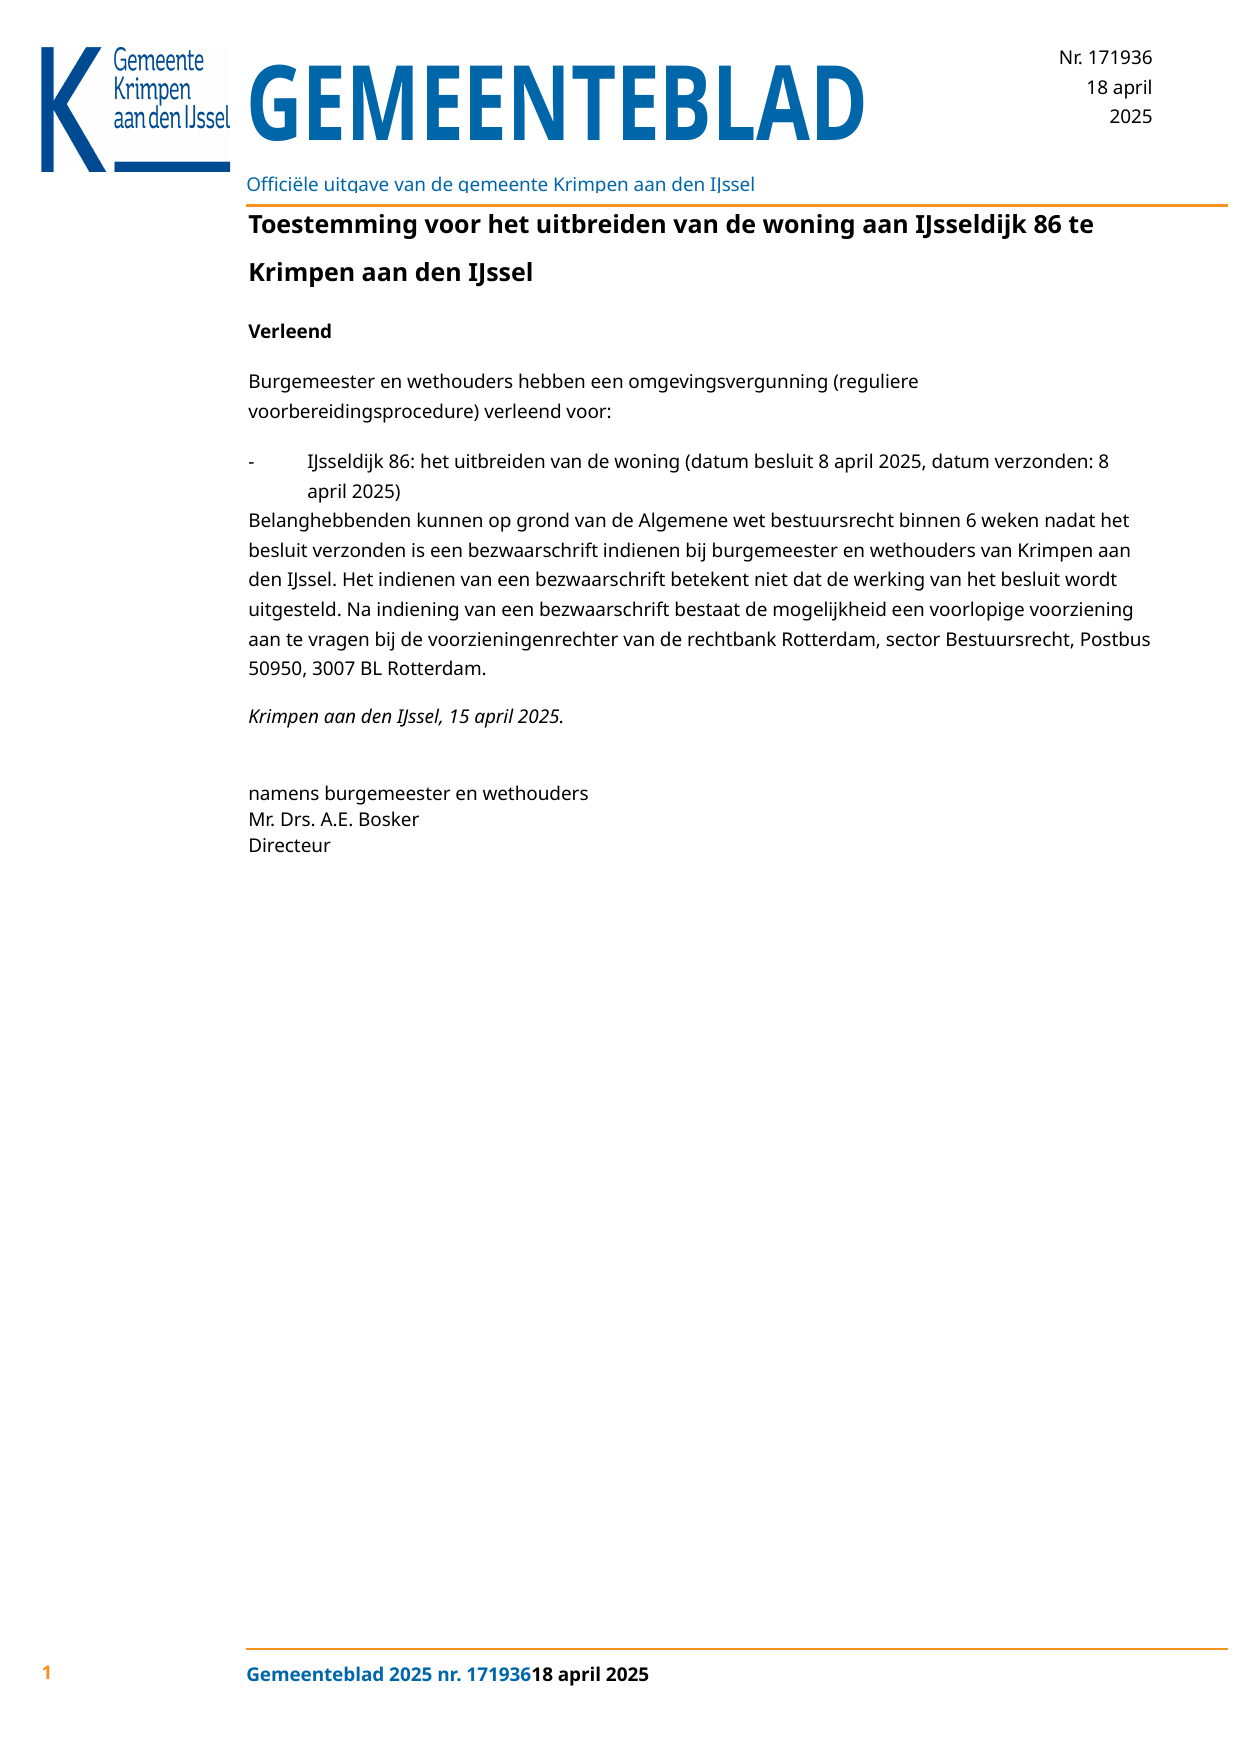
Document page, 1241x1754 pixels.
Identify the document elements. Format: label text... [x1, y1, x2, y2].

text Toestemming voor het uitbreiden van de woning aan IJsseldijk 86 te Krimpen aan den IJssel [248, 207, 1152, 288]
text Burgemeester en wethouders hebben een omgevingsvergunning (reguliere voorbereidingsprocedure) verleend voor: [248, 368, 1152, 424]
list IJsseldijk 86: het uitbreiden van de woning (datum besluit 8 april 2025, datum verzonden: 8 april 2025) [248, 448, 1152, 504]
text Directeur [248, 832, 1152, 858]
picture [41, 47, 231, 172]
text Mr. Drs. A.E. Bosker [248, 806, 1152, 832]
text Verleend [248, 318, 1152, 344]
text namens burgemeester en wethouders [248, 780, 1152, 806]
text Krimpen aan den IJssel, 15 april 2025. [248, 703, 1152, 729]
text Belanghebbenden kunnen op grond van de Algemene wet bestuursrecht binnen 6 weken nadat het besluit verzonden is een bezwaarschrift indienen bij burgemeester en wethouders van Krimpen aan den IJssel. Het indienen van een bezwaarschrift betekent niet dat de werking van het besluit wordt uitgesteld. Na indiening van een bezwaarschrift bestaat de mogelijkheid een voorlopige voorziening aan te vragen bij de voorzieningenrechter van de rechtbank Rotterdam, sector Bestuursrecht, Postbus 50950, 3007 BL Rotterdam. [248, 507, 1152, 681]
